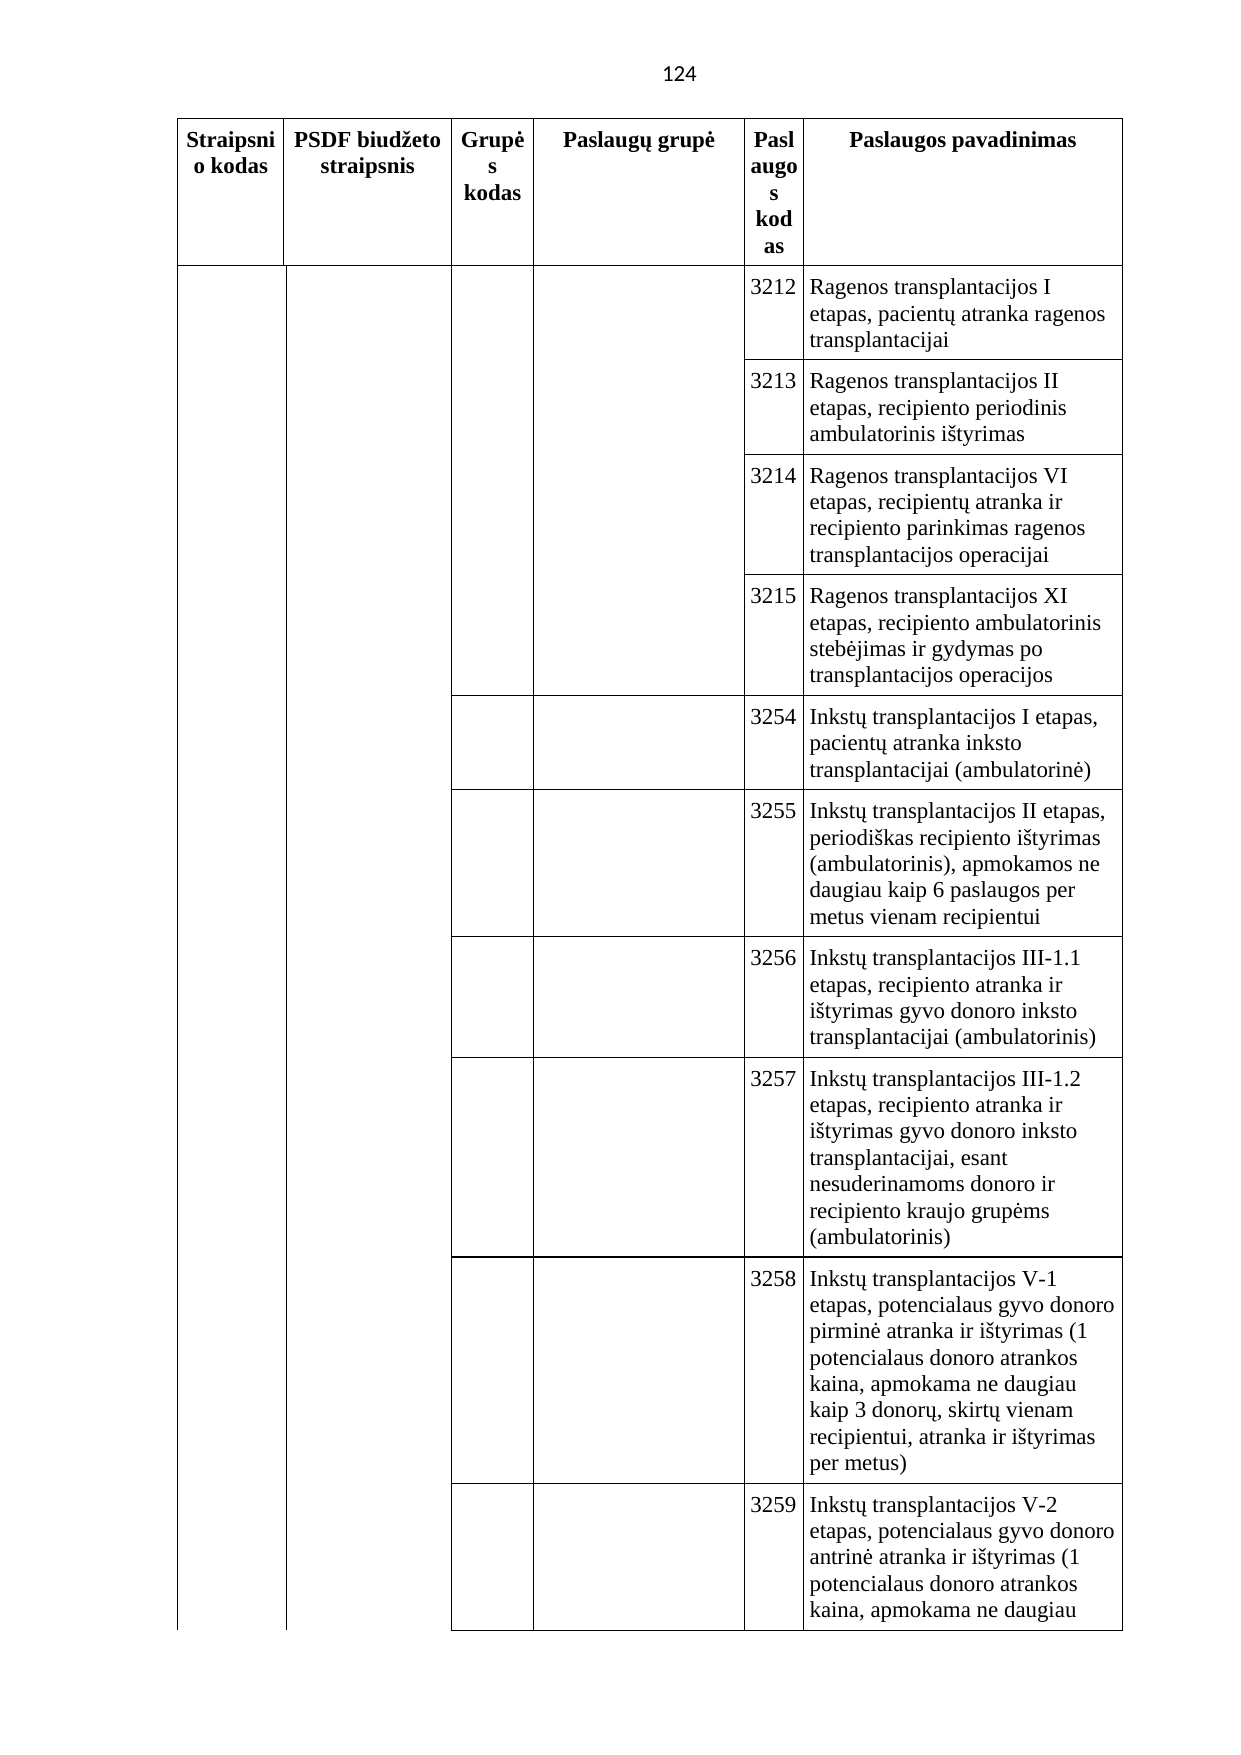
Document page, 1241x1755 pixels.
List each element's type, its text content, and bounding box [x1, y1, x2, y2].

table_cell [534, 1484, 744, 1629]
table_cell Ragenos transplantacijos VI etapas, recipientų atranka ir recipiento parinkimas ragenos transplantacijos operacijai [804, 455, 1122, 574]
table_cell [534, 1258, 744, 1482]
table_cell [178, 789, 286, 936]
table_cell [452, 1258, 533, 1482]
table_header Paslaugos kodas [745, 119, 803, 265]
table_cell [534, 1058, 744, 1256]
table_cell [287, 574, 451, 695]
table_cell [178, 266, 286, 359]
table_header Paslaugos pavadinimas [804, 119, 1122, 265]
table_cell 3256 [745, 937, 803, 1057]
table_cell [287, 1057, 451, 1256]
table_header Straipsnio kodas [178, 119, 283, 265]
table_cell 3259 [745, 1484, 803, 1629]
table_cell [178, 454, 286, 574]
table_cell [178, 1057, 286, 1256]
table_cell [287, 266, 451, 359]
table_cell [287, 1256, 451, 1482]
table_header Paslaugų grupė [534, 119, 744, 265]
table_cell Inkstų transplantacijos V-2 etapas, potencialaus gyvo donoro antrinė atranka ir ištyrimas (1 potencialaus donoro atrankos kaina, apmokama ne daugiau [804, 1484, 1122, 1629]
table_header Grupės kodas [452, 119, 533, 265]
table_cell [287, 359, 451, 454]
table_cell 3215 [745, 575, 803, 695]
table_cell [534, 790, 744, 936]
table_cell [534, 937, 744, 1057]
table_cell [178, 1483, 286, 1629]
table_cell [178, 1256, 286, 1482]
table_cell [287, 789, 451, 936]
table_cell [452, 266, 533, 695]
table_cell Inkstų transplantacijos III-1.1 etapas, recipiento atranka ir ištyrimas gyvo donoro inksto transplantacijai (ambulatorinis) [804, 937, 1122, 1057]
table_cell [534, 266, 744, 695]
table_cell Ragenos transplantacijos I etapas, pacientų atranka ragenos transplantacijai [804, 266, 1122, 359]
table_cell [178, 936, 286, 1057]
table_cell [178, 359, 286, 454]
table_cell Inkstų transplantacijos II etapas, periodiškas recipiento ištyrimas (ambulatorinis), apmokamos ne daugiau kaip 6 paslaugos per metus vienam recipientui [804, 790, 1122, 936]
table_cell [287, 1483, 451, 1629]
table_cell Inkstų transplantacijos I etapas, pacientų atranka inksto transplantacijai (ambulatorinė) [804, 696, 1122, 789]
table_header PSDF biudžeto straipsnis [284, 119, 451, 265]
table_cell 3214 [745, 455, 803, 574]
table_cell Ragenos transplantacijos XI etapas, recipiento ambulatorinis stebėjimas ir gydymas po transplantacijos operacijos [804, 575, 1122, 695]
table_cell [452, 937, 533, 1057]
table_cell [534, 696, 744, 789]
table_cell 3254 [745, 696, 803, 789]
table_cell Ragenos transplantacijos II etapas, recipiento periodinis ambulatorinis ištyrimas [804, 360, 1122, 454]
table_cell Inkstų transplantacijos V-1 etapas, potencialaus gyvo donoro pirminė atranka ir ištyrimas (1 potencialaus donoro atrankos kaina, apmokama ne daugiau kaip 3 donorų, skirtų vienam recipientui, atranka ir ištyrimas per metus) [804, 1258, 1122, 1482]
table_cell 3255 [745, 790, 803, 936]
table_cell 3257 [745, 1058, 803, 1256]
table_cell [287, 936, 451, 1057]
table_cell 3258 [745, 1258, 803, 1482]
table_cell [452, 790, 533, 936]
table_cell [287, 695, 451, 789]
table_cell [452, 1058, 533, 1256]
table_cell [287, 454, 451, 574]
table_cell [178, 574, 286, 695]
table_cell [178, 695, 286, 789]
table_cell [452, 1484, 533, 1629]
table_cell 3212 [745, 266, 803, 359]
table_cell Inkstų transplantacijos III-1.2 etapas, recipiento atranka ir ištyrimas gyvo donoro inksto transplantacijai, esant nesuderinamoms donoro ir recipiento kraujo grupėms (ambulatorinis) [804, 1058, 1122, 1256]
table_cell [452, 696, 533, 789]
table_cell 3213 [745, 360, 803, 454]
